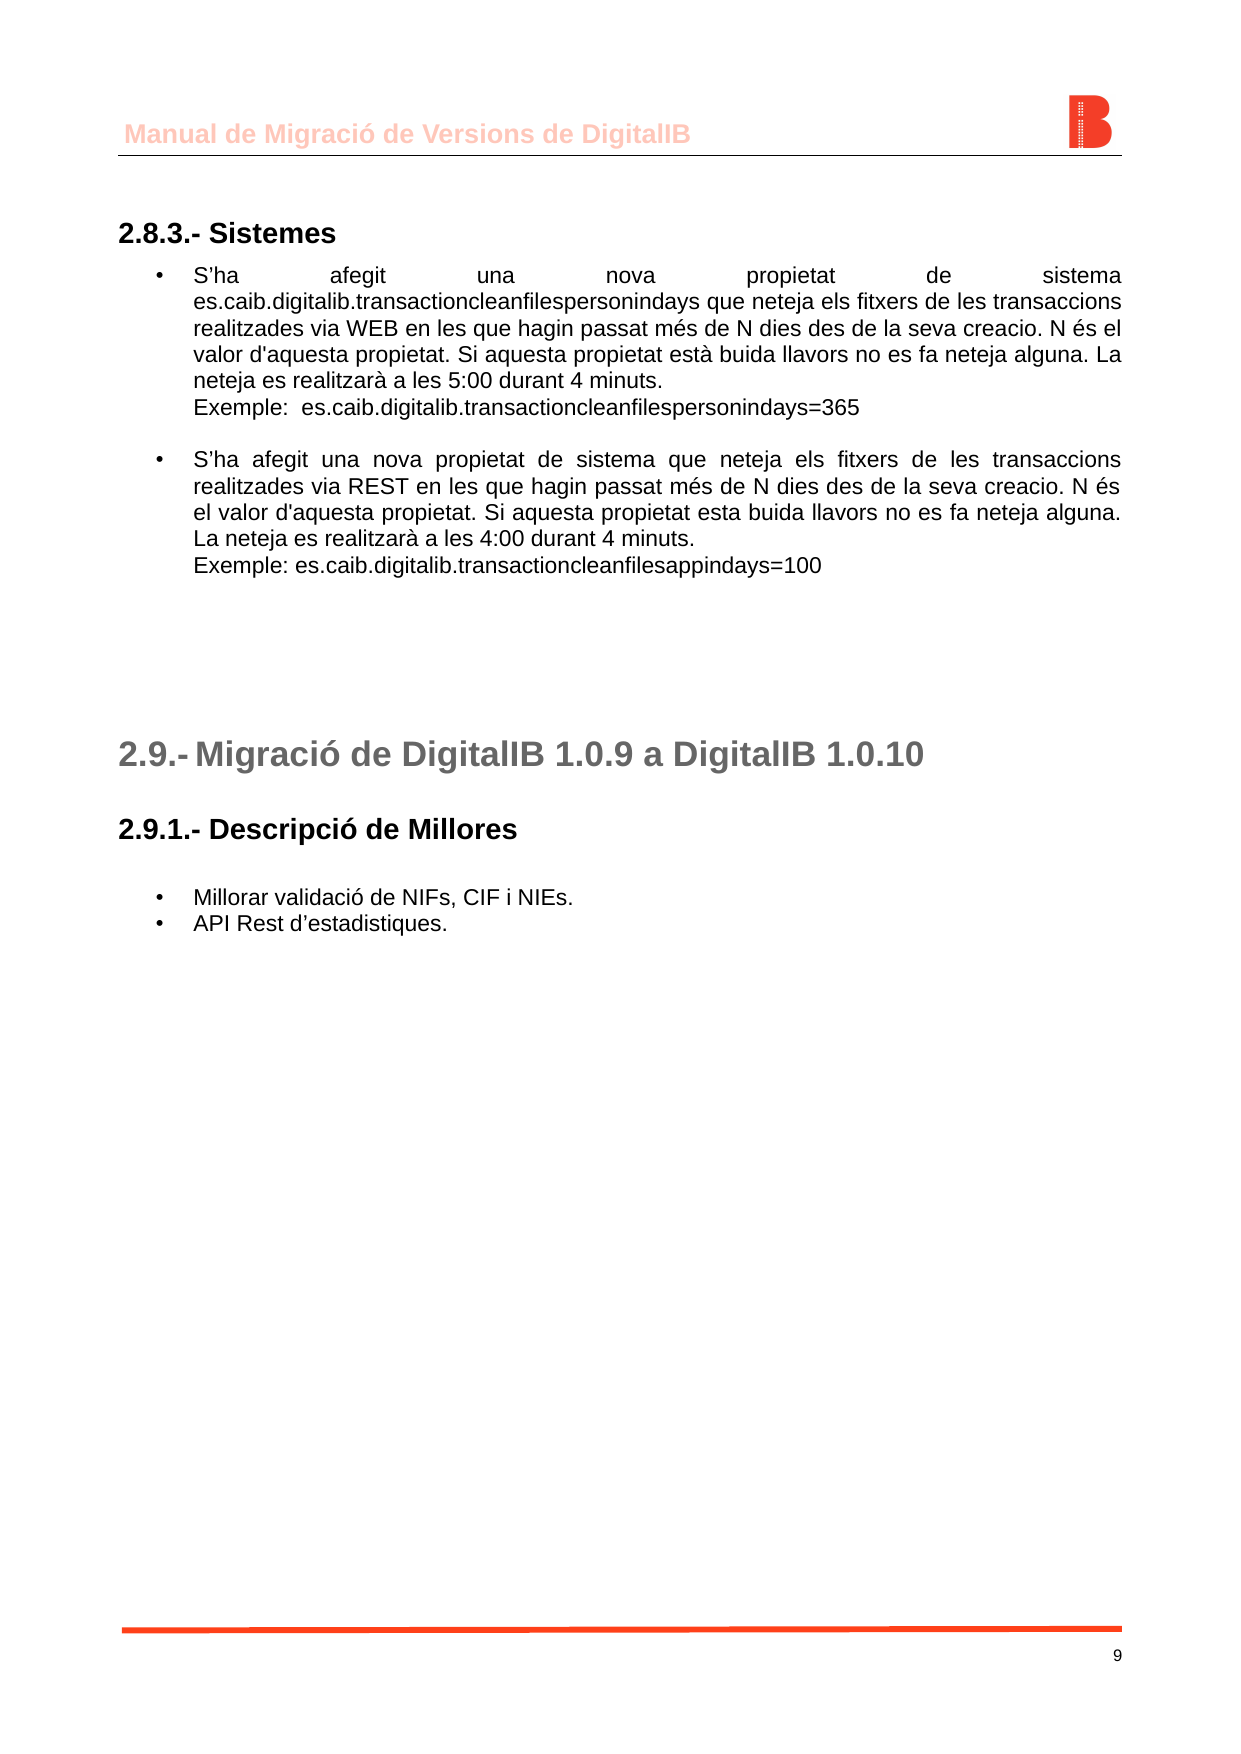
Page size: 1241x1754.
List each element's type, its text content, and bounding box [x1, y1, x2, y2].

list Exemple: es.caib.digitalib.transactioncleanfilesappindays=100 [156, 552, 1122, 578]
text Exemple: es.caib.digitalib.transactioncleanfilespersonindays=365 [118, 393, 1122, 420]
subtitle Migració de DigitalIB 1.0.9 a DigitalIB 1.0.10 [118, 733, 1122, 774]
list S’ha afegit una nova propietat de sistema es.caib.digitalib.transactioncleanfilespersonindays que neteja els fitxers de les transaccions realitzades via WEB en les que hagin passat més de N dies des de la seva creacio. N és el valor d'aquesta propietat. Si aquesta propietat està buida llavors no es fa neteja alguna. La neteja es realitzarà a les 5:00 durant 4 minuts. [156, 262, 1122, 393]
list S’ha afegit una nova propietat de sistema que neteja els fitxers de les transaccions realitzades via REST en les que hagin passat més de N dies des de la seva creacio. N és el valor d'aquesta propietat. Si aquesta propietat esta buida llavors no es fa neteja alguna. La neteja es realitzarà a les 4:00 durant 4 minuts. [156, 446, 1122, 552]
picture [1063, 94, 1117, 150]
list API Rest d’estadistiques. [156, 910, 1122, 937]
subtitle Sistemes [118, 216, 1122, 249]
subtitle Descripció de Millores [118, 812, 1122, 845]
list Millorar validació de NIFs, CIF i NIEs. [156, 884, 1122, 910]
